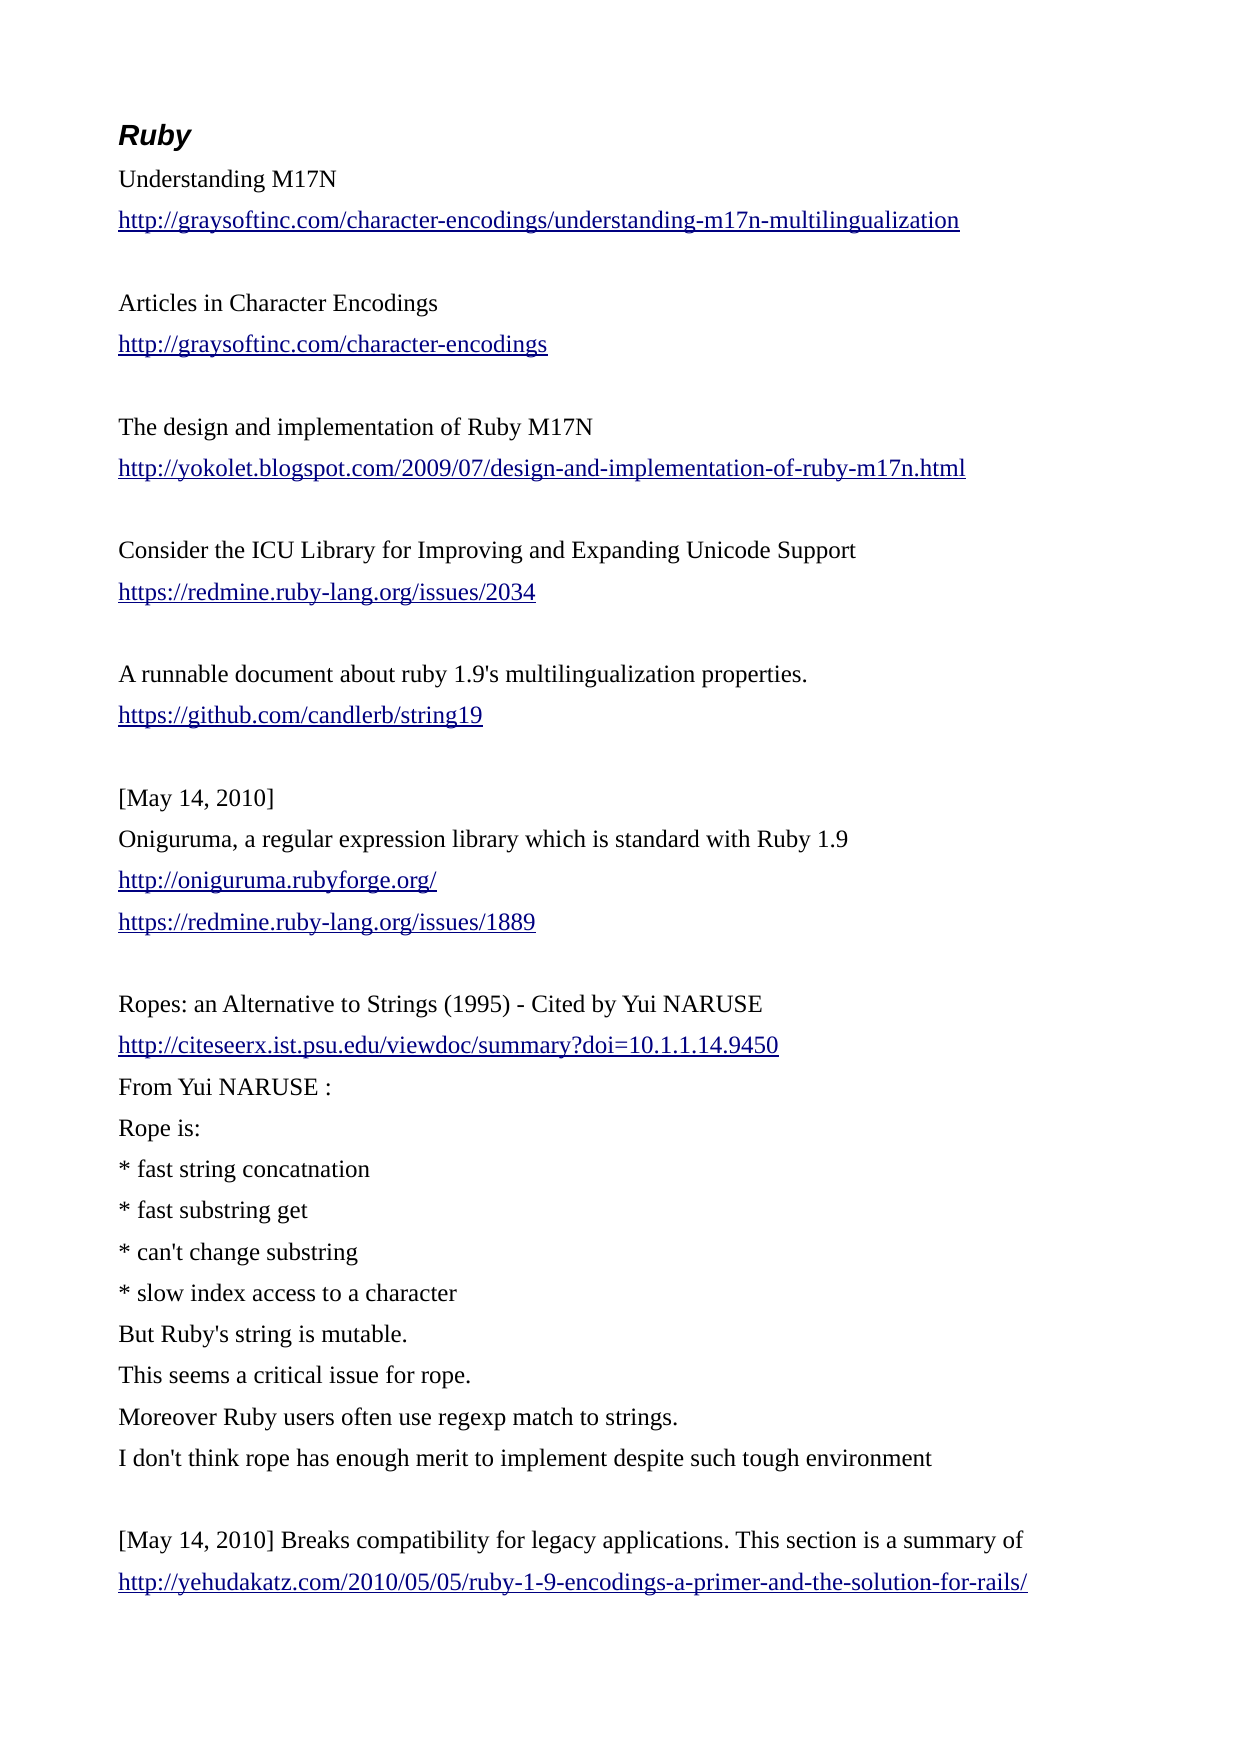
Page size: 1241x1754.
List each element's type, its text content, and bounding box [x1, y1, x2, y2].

text https://github.com/candlerb/string19 [118, 700, 1122, 729]
text * can't change substring [118, 1237, 1122, 1265]
text http://graysoftinc.com/character-encodings/understanding-m17n-multilingualization [118, 205, 1122, 234]
text https://redmine.ruby-lang.org/issues/2034 [118, 577, 1122, 605]
text This seems a critical issue for rope. [118, 1360, 1122, 1389]
text http://yokolet.blogspot.com/2009/07/design-and-implementation-of-ruby-m17n.html [118, 453, 1122, 482]
text * slow index access to a character [118, 1278, 1122, 1307]
text Ropes: an Alternative to Strings (1995) - Cited by Yui NARUSE [118, 989, 1122, 1018]
text http://citeseerx.ist.psu.edu/viewdoc/summary?doi=10.1.1.14.9450 [118, 1030, 1122, 1059]
text A runnable document about ruby 1.9's multilingualization properties. [118, 659, 1122, 688]
text http://oniguruma.rubyforge.org/ [118, 865, 1122, 894]
text [May 14, 2010] Breaks compatibility for legacy applications. This section is a summary of [118, 1525, 1122, 1554]
text http://graysoftinc.com/character-encodings [118, 329, 1122, 358]
text * fast string concatnation [118, 1154, 1122, 1183]
text The design and implementation of Ruby M17N [118, 412, 1122, 440]
text http://yehudakatz.com/2010/05/05/ruby-1-9-encodings-a-primer-and-the-solution-for-rails/ [118, 1567, 1122, 1595]
text I don't think rope has enough merit to implement despite such tough environment [118, 1443, 1122, 1472]
text But Ruby's string is mutable. [118, 1319, 1122, 1348]
text Oniguruma, a regular expression library which is standard with Ruby 1.9 [118, 824, 1122, 853]
text From Yui NARUSE : [118, 1072, 1122, 1100]
text Consider the ICU Library for Improving and Expanding Unicode Support [118, 535, 1122, 564]
subtitle Ruby [118, 118, 1122, 152]
text Moreover Ruby users often use regexp match to strings. [118, 1402, 1122, 1430]
text https://redmine.ruby-lang.org/issues/1889 [118, 907, 1122, 935]
text [May 14, 2010] [118, 783, 1122, 812]
text Rope is: [118, 1113, 1122, 1142]
text * fast substring get [118, 1195, 1122, 1224]
text Articles in Character Encodings [118, 288, 1122, 317]
text Understanding M17N [118, 164, 1122, 193]
